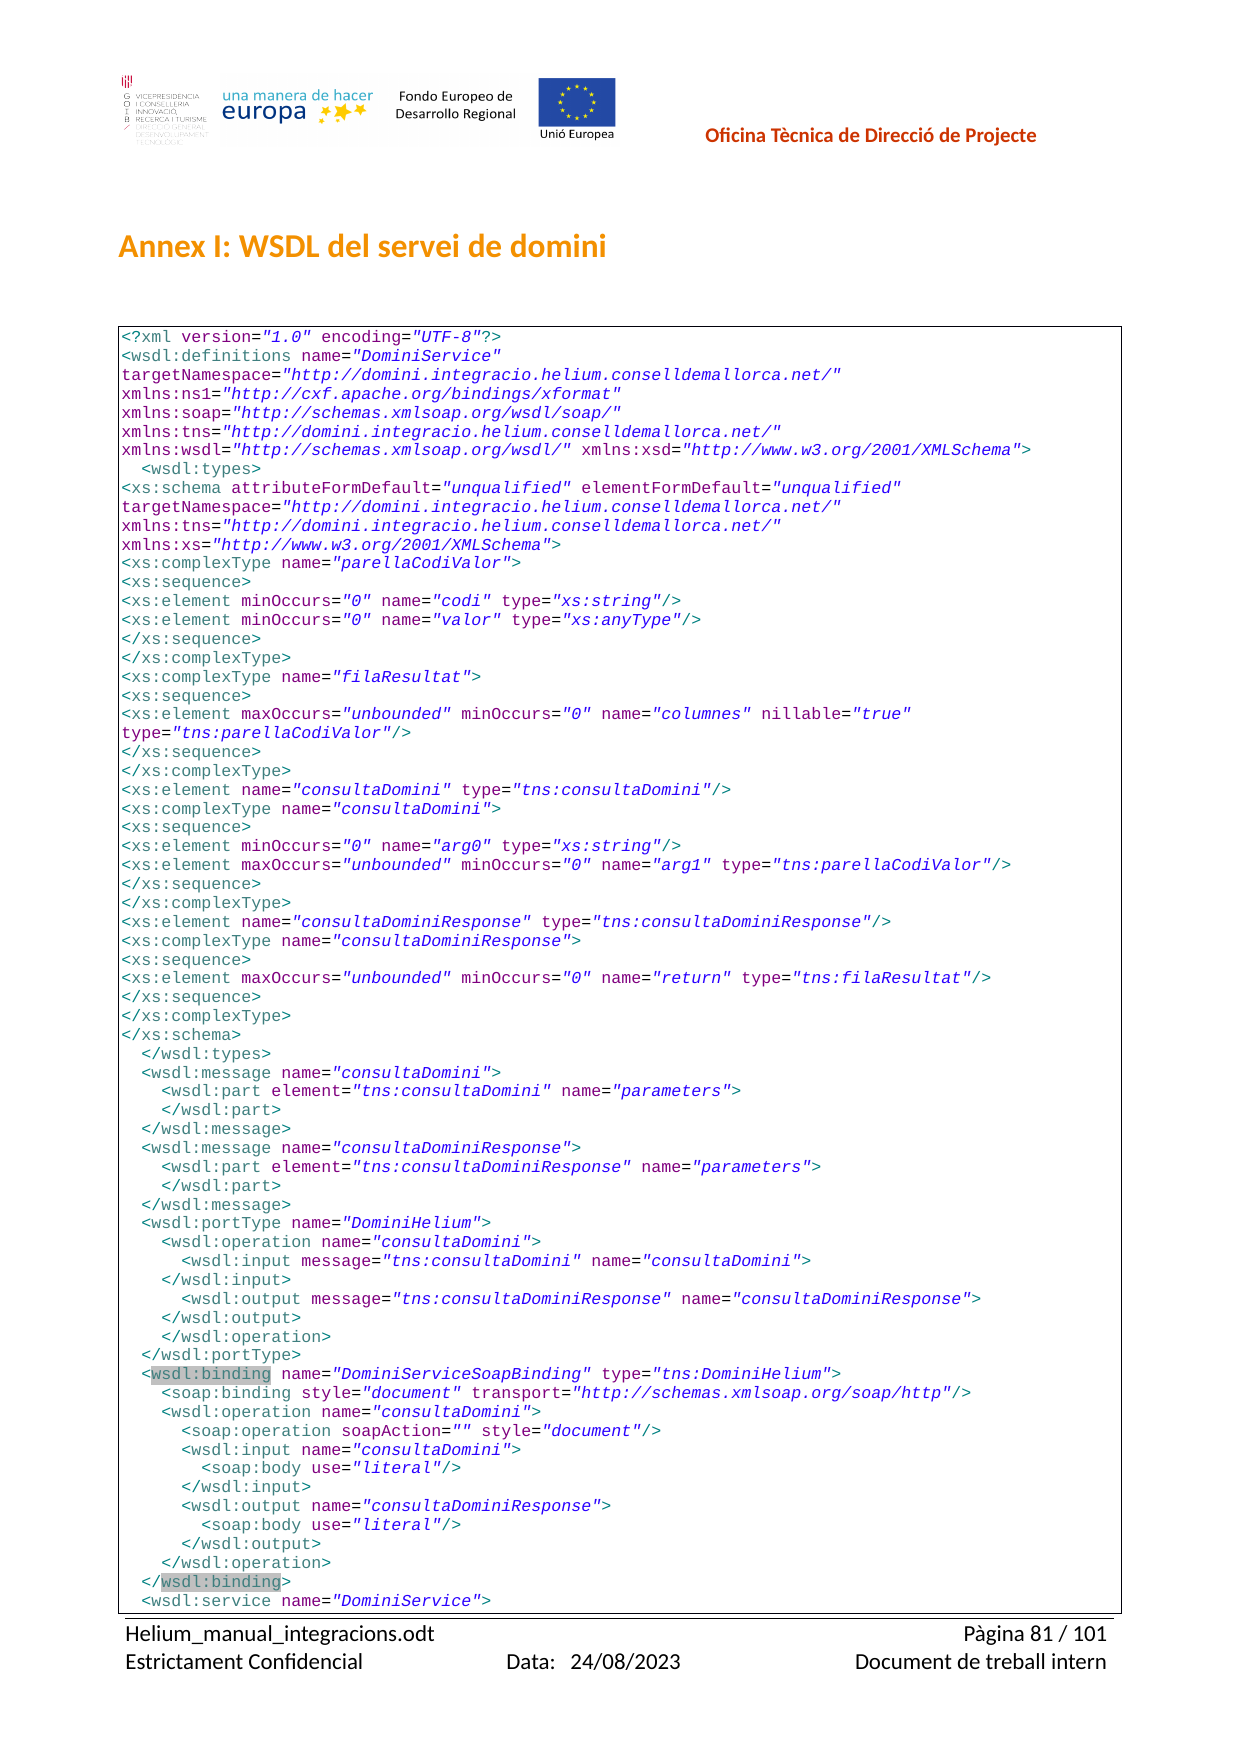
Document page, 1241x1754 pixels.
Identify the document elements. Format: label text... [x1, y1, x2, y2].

text <xs:element minOccurs="0" name="arg0" type="xs:string"/> [119, 835, 1121, 854]
text </wsdl:part> [119, 1099, 1121, 1118]
text <xs:element name="consultaDominiResponse" type="tns:consultaDominiResponse"/> [119, 910, 1121, 929]
text </wsdl:types> [119, 1042, 1121, 1061]
text <wsdl:message name="consultaDomini"> [119, 1061, 1121, 1080]
text </wsdl:output> [119, 1306, 1121, 1325]
text <wsdl:definitions name="DominiService" targetNamespace="http://domini.integracio.helium.conselldemallorca.net/" xmlns:ns1="http://cxf.apache.org/bindings/xformat" xmlns:soap="http://schemas.xmlsoap.org/wsdl/soap/" xmlns:tns="http://domini.integracio.helium.conselldemallorca.net/" xmlns:wsdl="http://schemas.xmlsoap.org/wsdl/" xmlns:xsd="http://www.w3.org/2001/XMLSchema"> [119, 344, 1121, 458]
text <soap:body use="literal"/> [119, 1457, 1121, 1476]
text <soap:binding style="document" transport="http://schemas.xmlsoap.org/soap/http"/> [119, 1382, 1121, 1400]
text </xs:complexType> [119, 646, 1121, 665]
text <wsdl:binding name="DominiServiceSoapBinding" type="tns:DominiHelium"> [119, 1363, 1121, 1382]
text </xs:complexType> [119, 891, 1121, 910]
text <wsdl:input name="consultaDomini"> [119, 1438, 1121, 1457]
text <xs:complexType name="consultaDomini"> [119, 797, 1121, 816]
picture [118, 73, 213, 147]
text <xs:complexType name="parellaCodiValor"> [119, 552, 1121, 571]
text </wsdl:operation> [119, 1551, 1121, 1570]
text <xs:sequence> [119, 816, 1121, 835]
text <xs:complexType name="consultaDominiResponse"> [119, 929, 1121, 948]
subtitle Annex I: WSDL del servei de domini [118, 225, 1122, 266]
text </wsdl:part> [119, 1174, 1121, 1193]
text </wsdl:operation> [119, 1325, 1121, 1344]
text </xs:complexType> [119, 1004, 1121, 1023]
text <wsdl:input message="tns:consultaDomini" name="consultaDomini"> [119, 1249, 1121, 1268]
text <soap:body use="literal"/> [119, 1513, 1121, 1532]
text <xs:element maxOccurs="unbounded" minOccurs="0" name="arg1" type="tns:parellaCodiValor"/> [119, 854, 1121, 872]
text </xs:sequence> [119, 741, 1121, 759]
text <wsdl:output message="tns:consultaDominiResponse" name="consultaDominiResponse"> [119, 1287, 1121, 1306]
text <xs:element maxOccurs="unbounded" minOccurs="0" name="columnes" nillable="true" type="tns:parellaCodiValor"/> [119, 703, 1121, 741]
text <wsdl:operation name="consultaDomini"> [119, 1400, 1121, 1419]
text <wsdl:portType name="DominiHelium"> [119, 1212, 1121, 1231]
text <xs:sequence> [119, 948, 1121, 967]
picture [219, 73, 621, 147]
text <wsdl:part element="tns:consultaDomini" name="parameters"> [119, 1080, 1121, 1099]
text <?xml version="1.0" encoding="UTF-8"?> [119, 327, 1121, 344]
text <xs:element minOccurs="0" name="codi" type="xs:string"/> [119, 590, 1121, 608]
text <xs:element maxOccurs="unbounded" minOccurs="0" name="return" type="tns:filaResultat"/> [119, 967, 1121, 986]
text </wsdl:input> [119, 1476, 1121, 1495]
text </wsdl:portType> [119, 1344, 1121, 1363]
text <xs:element minOccurs="0" name="valor" type="xs:anyType"/> [119, 608, 1121, 627]
text <wsdl:types> [119, 458, 1121, 477]
text <xs:element name="consultaDomini" type="tns:consultaDomini"/> [119, 778, 1121, 797]
text </wsdl:message> [119, 1118, 1121, 1136]
text </xs:schema> [119, 1023, 1121, 1042]
text </xs:complexType> [119, 759, 1121, 778]
text </wsdl:binding> [119, 1570, 1121, 1589]
text </wsdl:output> [119, 1532, 1121, 1551]
text <wsdl:message name="consultaDominiResponse"> [119, 1136, 1121, 1155]
text <soap:operation soapAction="" style="document"/> [119, 1419, 1121, 1438]
text <wsdl:service name="DominiService"> [119, 1589, 1121, 1613]
text </wsdl:message> [119, 1193, 1121, 1212]
text <xs:sequence> [119, 571, 1121, 590]
text <xs:sequence> [119, 684, 1121, 703]
text </xs:sequence> [119, 627, 1121, 646]
text <wsdl:part element="tns:consultaDominiResponse" name="parameters"> [119, 1155, 1121, 1174]
text <xs:complexType name="filaResultat"> [119, 665, 1121, 684]
text </xs:sequence> [119, 986, 1121, 1004]
text <xs:schema attributeFormDefault="unqualified" elementFormDefault="unqualified" targetNamespace="http://domini.integracio.helium.conselldemallorca.net/" xmlns:tns="http://domini.integracio.helium.conselldemallorca.net/" xmlns:xs="http://www.w3.org/2001/XMLSchema"> [119, 477, 1121, 552]
text </xs:sequence> [119, 872, 1121, 891]
text <wsdl:operation name="consultaDomini"> [119, 1231, 1121, 1249]
text </wsdl:input> [119, 1268, 1121, 1287]
text <wsdl:output name="consultaDominiResponse"> [119, 1495, 1121, 1513]
